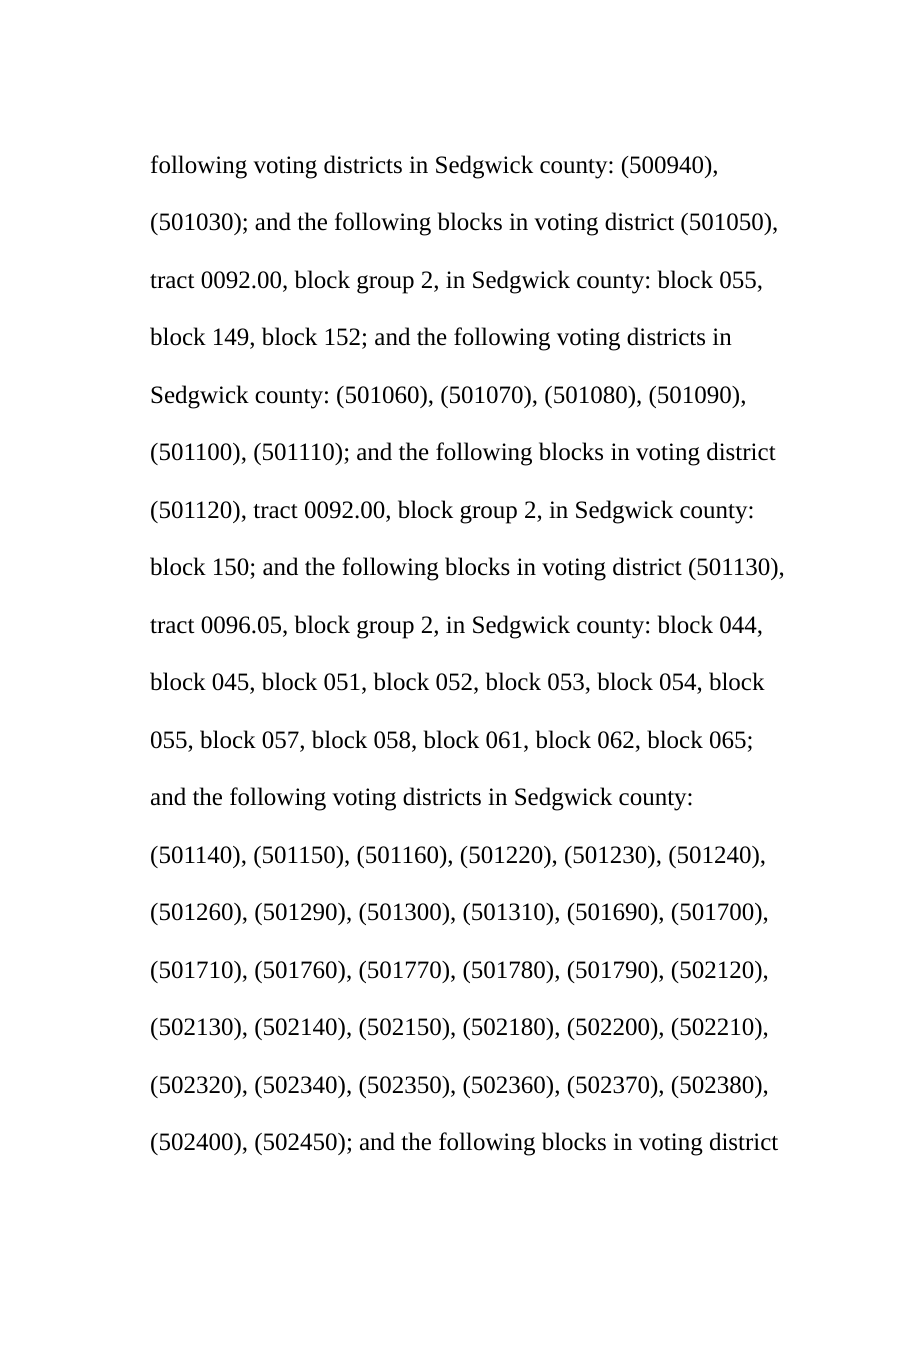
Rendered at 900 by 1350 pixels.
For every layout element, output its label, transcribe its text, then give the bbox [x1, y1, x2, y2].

text following voting districts in Sedgwick county: (500940), (501030); and the following blocks in voting district (501050), tract 0092.00, block group 2, in Sedgwick county: block 055, block 149, block 152; and the following voting districts in Sedgwick county: (501060), (501070), (501080), (501090), (501100), (501110); and the following blocks in voting district (501120), tract 0092.00, block group 2, in Sedgwick county: block 150; and the following blocks in voting district (501130), tract 0096.05, block group 2, in Sedgwick county: block 044, block 045, block 051, block 052, block 053, block 054, block 055, block 057, block 058, block 061, block 062, block 065; and the following voting districts in Sedgwick county: (501140), (501150), (501160), (501220), (501230), (501240), (501260), (501290), (501300), (501310), (501690), (501700), (501710), (501760), (501770), (501780), (501790), (502120), (502130), (502140), (502150), (502180), (502200), (502210), (502320), (502340), (502350), (502360), (502370), (502380), (502400), (502450); and the following blocks in voting district [150, 150, 787, 1156]
